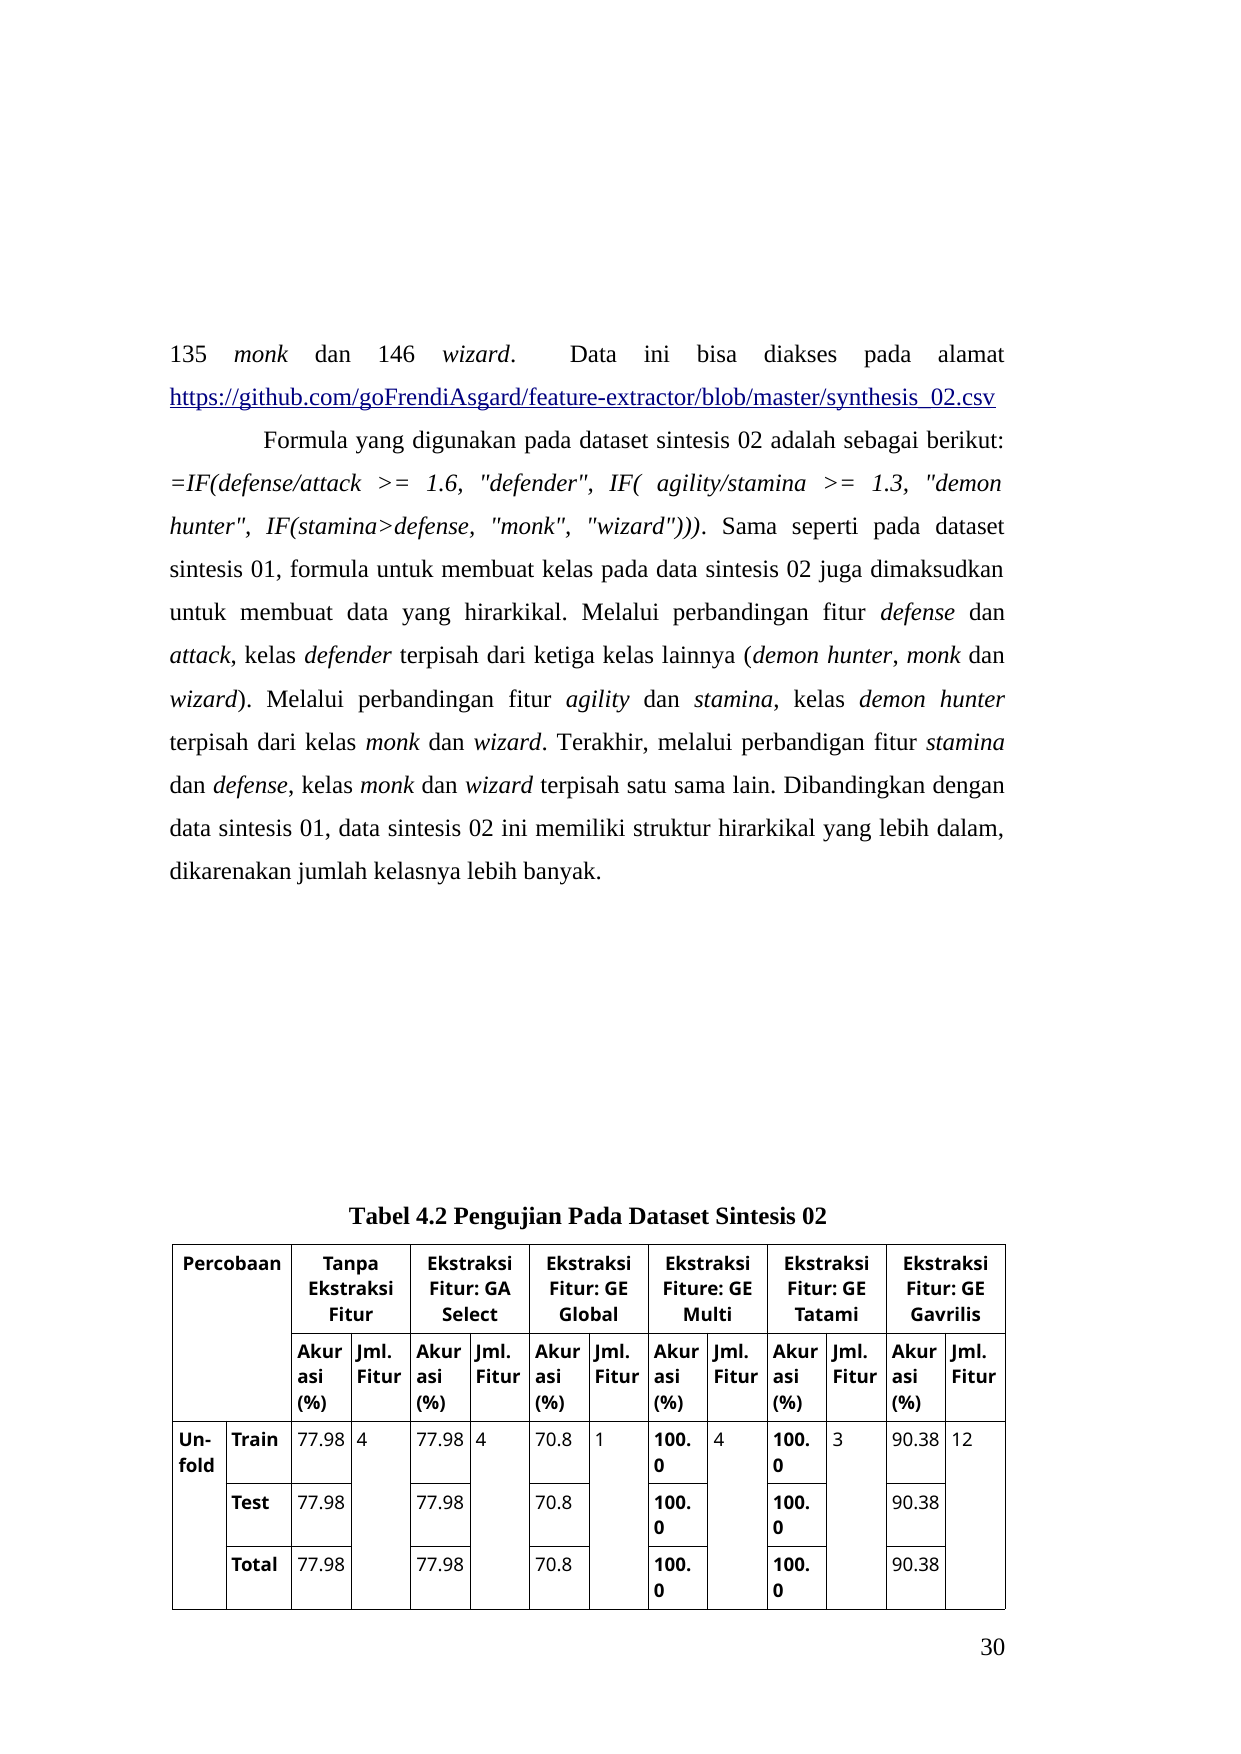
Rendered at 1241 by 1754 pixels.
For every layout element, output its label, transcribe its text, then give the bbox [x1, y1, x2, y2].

table_cell Total [227, 1547, 291, 1608]
table_cell 77.98 [411, 1422, 470, 1483]
text Tabel 4.2 Pengujian Pada Dataset Sintesis 02 [169, 1201, 1005, 1230]
table_cell Akurasi (%) [649, 1334, 707, 1421]
table_cell Jml. Fitur [471, 1334, 529, 1421]
table_cell Jml. Fitur [827, 1334, 886, 1421]
text 135 monk dan 146 wizard. Data ini bisa diakses pada alamat https://github.com/goFrendiAsgard/feature-extractor/blob/master/synthesis_02.csv [169, 339, 1005, 411]
table_cell Un-fold [173, 1422, 226, 1608]
table_cell 100.0 [649, 1547, 707, 1608]
table_cell 77.98 [292, 1484, 351, 1546]
table_cell 70.8 [530, 1547, 589, 1608]
table_header Tanpa Ekstraksi Fitur [292, 1245, 410, 1332]
table_cell Jml. Fitur [352, 1334, 410, 1421]
table_header Ekstraksi Fiture: GE Multi [649, 1245, 767, 1332]
table_cell Train [227, 1422, 291, 1483]
table_cell 90.38 [887, 1484, 945, 1546]
table_cell Test [227, 1484, 291, 1546]
table_cell Jml. Fitur [590, 1334, 648, 1421]
table_cell Akurasi (%) [292, 1334, 351, 1421]
table_cell Akurasi (%) [768, 1334, 826, 1421]
table_cell 77.98 [411, 1484, 470, 1546]
table_header Ekstraksi Fitur: GE Tatami [768, 1245, 886, 1332]
table_cell 4 [471, 1422, 529, 1608]
table_cell 4 [352, 1422, 410, 1608]
table_cell 1 [590, 1422, 648, 1608]
table_cell 3 [827, 1422, 886, 1608]
table_header Ekstraksi Fitur: GA Select [411, 1245, 529, 1332]
table_cell Akurasi (%) [530, 1334, 589, 1421]
table_cell 100.0 [649, 1484, 707, 1546]
text Formula yang digunakan pada dataset sintesis 02 adalah sebagai berikut: =IF(defense/attack >= 1.6, "defender", IF( agility/stamina >= 1.3, "demon hunter", IF(stamina>defense, "monk", "wizard"))). Sama seperti pada dataset sintesis 01, formula untuk membuat kelas pada data sintesis 02 juga dimaksudkan untuk membuat data yang hirarkikal. Melalui perbandingan fitur defense dan attack, kelas defender terpisah dari ketiga kelas lainnya (demon hunter, monk dan wizard). Melalui perbandingan fitur agility dan stamina, kelas demon hunter terpisah dari kelas monk dan wizard. Terakhir, melalui perbandigan fitur stamina dan defense, kelas monk dan wizard terpisah satu sama lain. Dibandingkan dengan data sintesis 01, data sintesis 02 ini memiliki struktur hirarkikal yang lebih dalam, dikarenakan jumlah kelasnya lebih banyak. [169, 425, 1005, 885]
table_cell 100.0 [649, 1422, 707, 1483]
table_cell Jml. Fitur [708, 1334, 767, 1421]
table_header Ekstraksi Fitur: GE Global [530, 1245, 648, 1332]
table_cell 70.8 [530, 1484, 589, 1546]
table_cell Jml. Fitur [946, 1334, 1005, 1421]
table_cell Akurasi (%) [411, 1334, 470, 1421]
table_cell 100.0 [768, 1484, 826, 1546]
table_header Percobaan [173, 1245, 291, 1421]
table_cell 77.98 [292, 1422, 351, 1483]
table_cell 100.0 [768, 1422, 826, 1483]
table_cell 90.38 [887, 1547, 945, 1608]
table_cell 77.98 [411, 1547, 470, 1608]
table_header Ekstraksi Fitur: GE Gavrilis [887, 1245, 1005, 1332]
table_cell 100.0 [768, 1547, 826, 1608]
table_cell 77.98 [292, 1547, 351, 1608]
table_cell Akurasi (%) [887, 1334, 945, 1421]
table_cell 4 [708, 1422, 767, 1608]
table_cell 12 [946, 1422, 1005, 1608]
table_cell 70.8 [530, 1422, 589, 1483]
table_cell 90.38 [887, 1422, 945, 1483]
